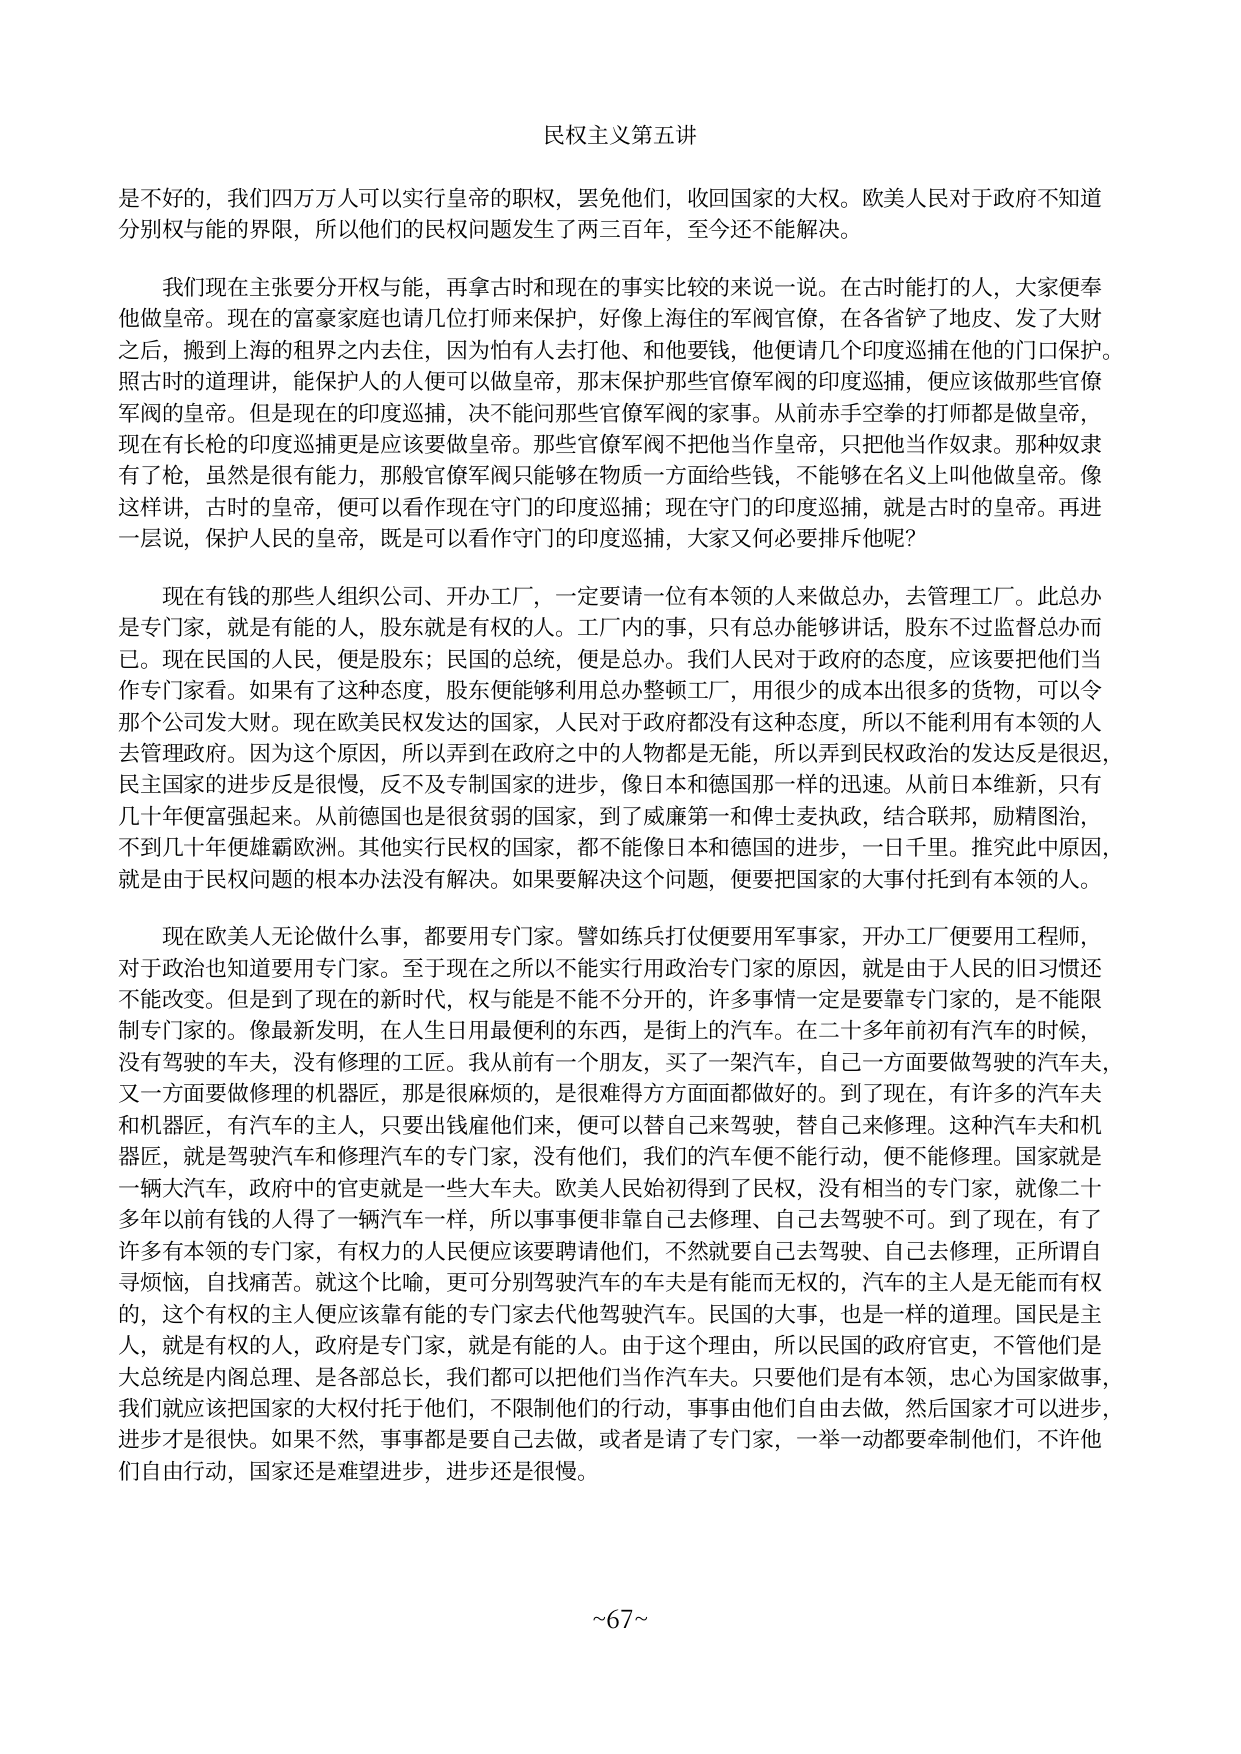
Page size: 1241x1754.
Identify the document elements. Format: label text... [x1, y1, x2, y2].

text 现在欧美人无论做什么事，都要用专门家。譬如练兵打仗便要用军事家，开办工厂便要用工程师，对于政治也知道要用专门家。至于现在之所以不能实行用政治专门家的原因，就是由于人民的旧习惯还不能改变。但是到了现在的新时代，权与能是不能不分开的，许多事情一定是要靠专门家的，是不能限制专门家的。像最新发明，在人生日用最便利的东西，是街上的汽车。在二十多年前初有汽车的时候，没有驾驶的车夫，没有修理的工匠。我从前有一个朋友，买了一架汽车，自己一方面要做驾驶的汽车夫，又一方面要做修理的机器匠，那是很麻烦的，是很难得方方面面都做好的。到了现在，有许多的汽车夫和机器匠，有汽车的主人，只要出钱雇他们来，便可以替自己来驾驶，替自己来修理。这种汽车夫和机器匠，就是驾驶汽车和修理汽车的专门家，没有他们，我们的汽车便不能行动，便不能修理。国家就是一辆大汽车，政府中的官吏就是一些大车夫。欧美人民始初得到了民权，没有相当的专门家，就像二十多年以前有钱的人得了一辆汽车一样，所以事事便非靠自己去修理、自己去驾驶不可。到了现在，有了许多有本领的专门家，有权力的人民便应该要聘请他们，不然就要自己去驾驶、自己去修理，正所谓自寻烦恼，自找痛苦。就这个比喻，更可分别驾驶汽车的车夫是有能而无权的，汽车的主人是无能而有权的，这个有权的主人便应该靠有能的专门家去代他驾驶汽车。民国的大事，也是一样的道理。国民是主人，就是有权的人，政府是专门家，就是有能的人。由于这个理由，所以民国的政府官吏，不管他们是大总统是内阁总理、是各部总长，我们都可以把他们当作汽车夫。只要他们是有本领，忠心为国家做事，我们就应该把国家的大权付托于他们，不限制他们的行动，事事由他们自由去做，然后国家才可以进步，进步才是很快。如果不然，事事都是要自己去做，或者是请了专门家，一举一动都要牵制他们，不许他们自由行动，国家还是难望进步，进步还是很慢。 [118, 919, 1122, 1486]
text 是不好的，我们四万万人可以实行皇帝的职权，罢免他们，收回国家的大权。欧美人民对于政府不知道分别权与能的界限，所以他们的民权问题发生了两三百年，至今还不能解决。 [118, 181, 1122, 244]
text 我们现在主张要分开权与能，再拿古时和现在的事实比较的来说一说。在古时能打的人，大家便奉他做皇帝。现在的富豪家庭也请几位打师来保护，好像上海住的军阀官僚，在各省铲了地皮、发了大财之后，搬到上海的租界之内去住，因为怕有人去打他、和他要钱，他便请几个印度巡捕在他的门口保护。照古时的道理讲，能保护人的人便可以做皇帝，那末保护那些官僚军阀的印度巡捕，便应该做那些官僚军阀的皇帝。但是现在的印度巡捕，决不能问那些官僚军阀的家事。从前赤手空拳的打师都是做皇帝，现在有长枪的印度巡捕更是应该要做皇帝。那些官僚军阀不把他当作皇帝，只把他当作奴隶。那种奴隶有了枪，虽然是很有能力，那般官僚军阀只能够在物质一方面给些钱，不能够在名义上叫他做皇帝。像这样讲，古时的皇帝，便可以看作现在守门的印度巡捕；现在守门的印度巡捕，就是古时的皇帝。再进一层说，保护人民的皇帝，既是可以看作守门的印度巡捕，大家又何必要排斥他呢？ [118, 270, 1122, 553]
text 现在有钱的那些人组织公司、开办工厂，一定要请一位有本领的人来做总办，去管理工厂。此总办是专门家，就是有能的人，股东就是有权的人。工厂内的事，只有总办能够讲话，股东不过监督总办而已。现在民国的人民，便是股东；民国的总统，便是总办。我们人民对于政府的态度，应该要把他们当作专门家看。如果有了这种态度，股东便能够利用总办整顿工厂，用很少的成本出很多的货物，可以令那个公司发大财。现在欧美民权发达的国家，人民对于政府都没有这种态度，所以不能利用有本领的人去管理政府。因为这个原因，所以弄到在政府之中的人物都是无能，所以弄到民权政治的发达反是很迟，民主国家的进步反是很慢，反不及专制国家的进步，像日本和德国那一样的迅速。从前日本维新，只有几十年便富强起来。从前德国也是很贫弱的国家，到了威廉第一和俾士麦执政，结合联邦，励精图治，不到几十年便雄霸欧洲。其他实行民权的国家，都不能像日本和德国的进步，一日千里。推究此中原因，就是由于民权问题的根本办法没有解决。如果要解决这个问题，便要把国家的大事付托到有本领的人。 [118, 579, 1122, 893]
